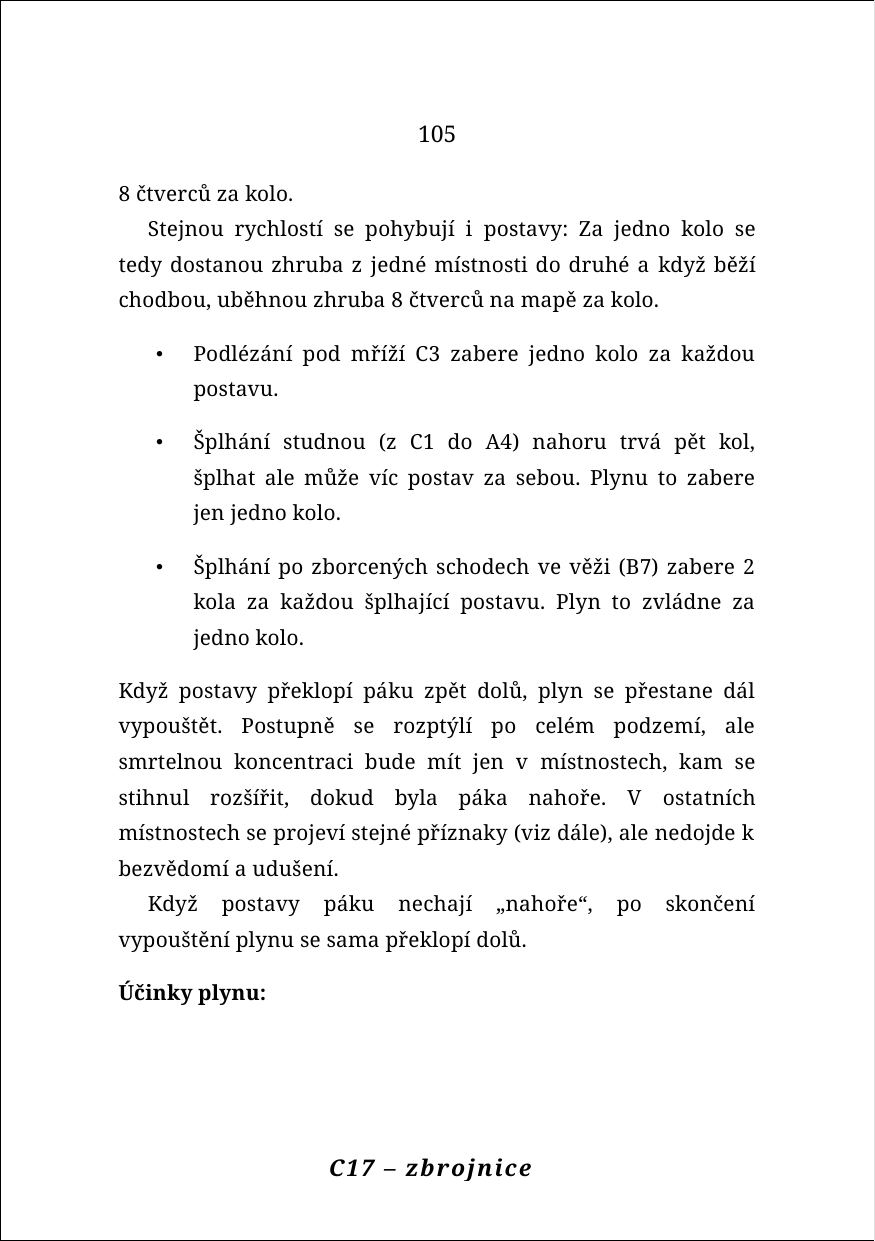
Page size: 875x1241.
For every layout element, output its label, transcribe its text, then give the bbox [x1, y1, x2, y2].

list Šplhání studnou (z⁠ C1 do A4) nahoru trvá pět kol, šplhat ale může víc postav za sebou. Plynu to zabere jen jedno kolo. [156, 427, 756, 527]
text Když postavy překlopí páku zpět dolů, plyn se přestane dál vypouštět. Postupně se rozptýlí po celém podzemí, ale smrtelnou koncentraci bude mít jen v⁠ místnostech, kam se stihnul rozšířit, dokud byla páka nahoře. V⁠ ostatních místnostech se projeví stejné příznaky (viz dále), ale nedojde k⁠ bezvědomí a⁠ udušení. Když postavy páku nechají „nahoře“, po skončení vypouštění plynu se sama překlopí dolů. [118, 676, 756, 953]
list Šplhání po zborcených schodech ve věži (B7) zabere 2 kola za každou šplhající postavu. Plyn to zvládne za jedno kolo. [156, 552, 756, 651]
text 8 čtverců za kolo. Stejnou rychlostí se pohybují i⁠ postavy: Za jedno kolo se tedy dostanou zhruba z⁠ jedné místnosti do druhé a⁠ když běží chodbou, uběhnou zhruba 8 čtverců na mapě za kolo. [118, 179, 756, 314]
list Podlézání pod mříží C3 zabere jedno kolo za každou postavu. [156, 339, 756, 403]
text Účinky plynu: [118, 978, 756, 1006]
